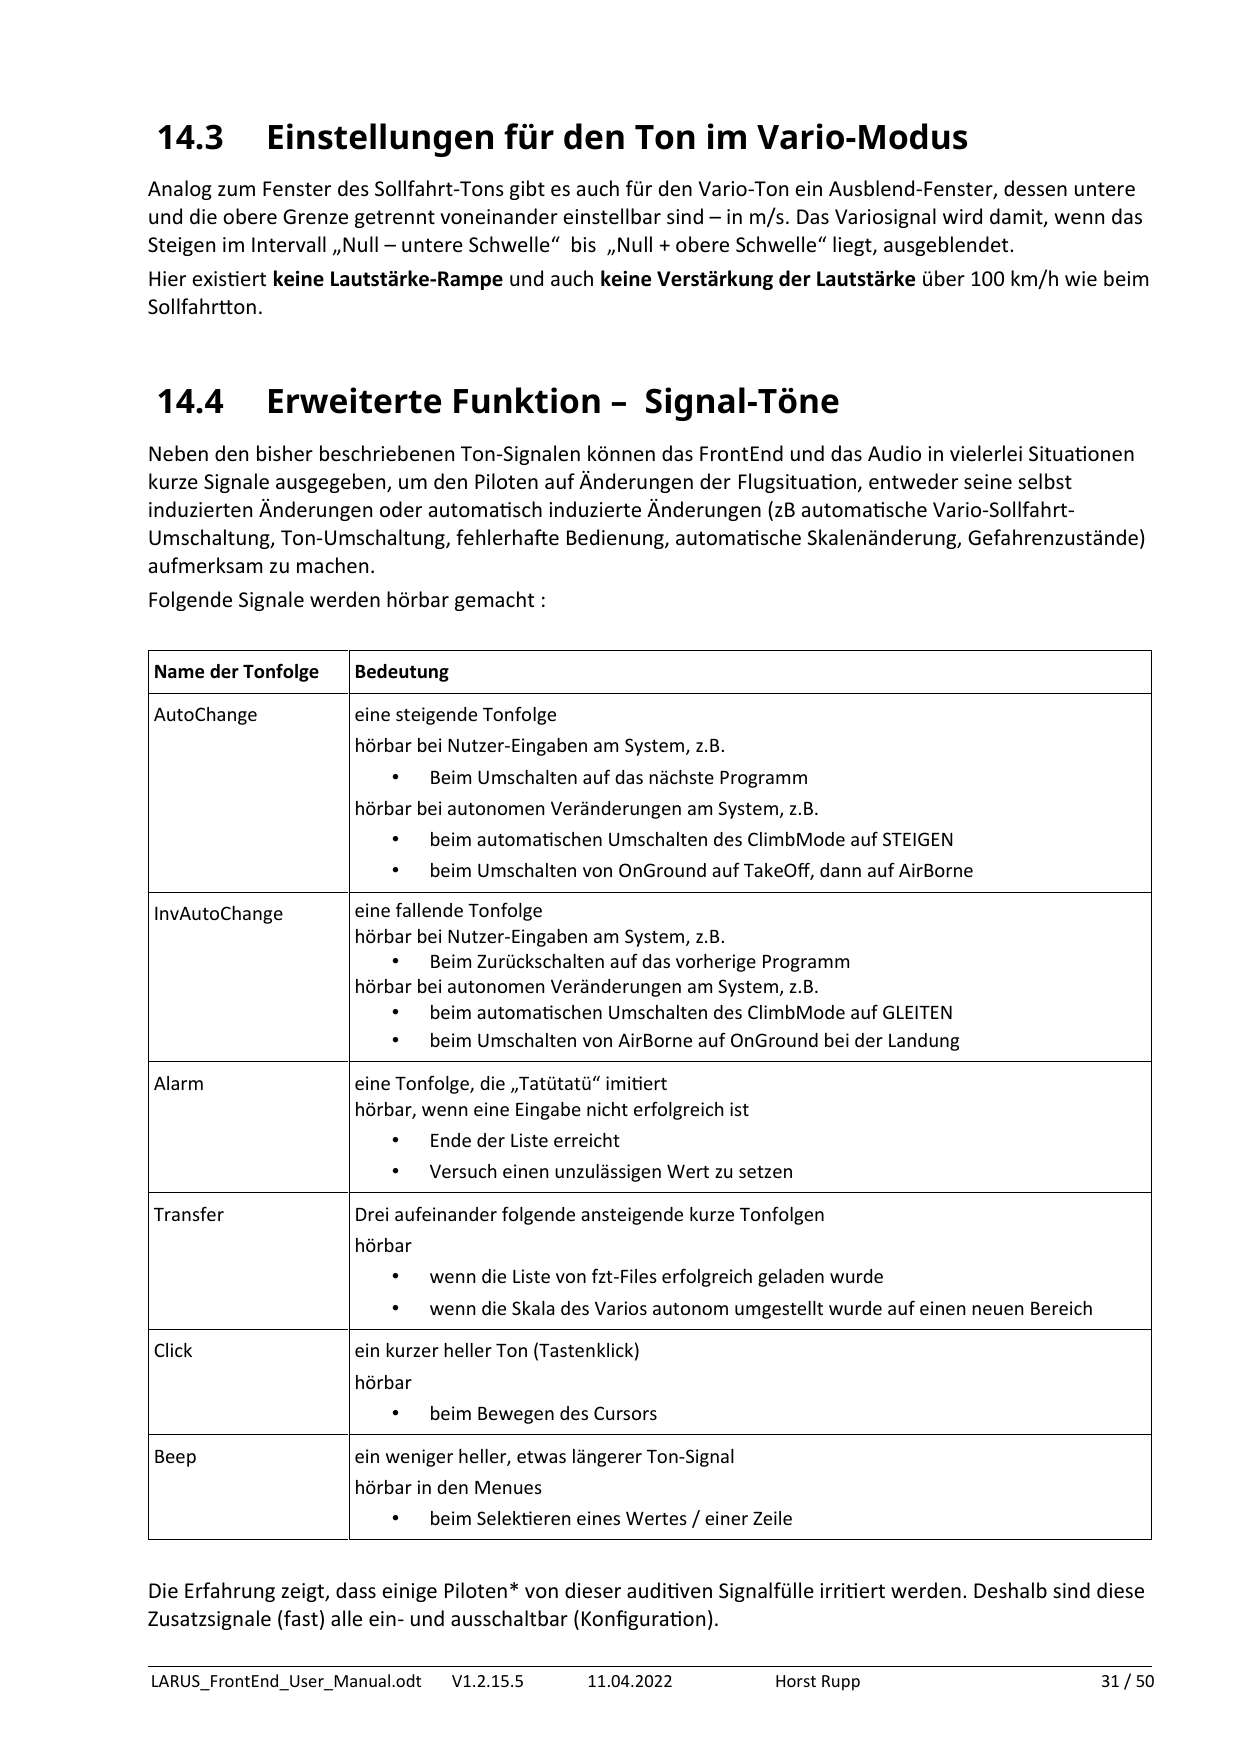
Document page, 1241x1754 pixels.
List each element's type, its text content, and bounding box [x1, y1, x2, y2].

table_cell Click [149, 1330, 348, 1434]
table_cell Alarm [149, 1062, 348, 1192]
table_cell AutoChange [149, 694, 348, 892]
table_cell ein weniger heller, etwas längerer Ton-Signal hörbar in den Menues beim Selektieren eines Wertes / einer Zeile [350, 1435, 1151, 1539]
table_cell ein kurzer heller Ton (Tastenklick) hörbar beim Bewegen des Cursors [350, 1330, 1151, 1434]
text Die Erfahrung zeigt, dass einige Piloten* von dieser auditiven Signalfülle irritiert werden. Deshalb sind diese Zusatzsignale (fast) alle ein- und ausschaltbar (Konfiguration). [148, 1576, 1152, 1632]
subtitle Erweiterte Funktion – Signal-Töne [148, 378, 1152, 424]
table_cell eine Tonfolge, die „Tatütatü“ imitiert hörbar, wenn eine Eingabe nicht erfolgreich ist Ende der Liste erreicht Versuch einen unzulässigen Wert zu setzen [350, 1062, 1151, 1192]
table_cell eine fallende Tonfolge hörbar bei Nutzer-Eingaben am System, z.B. Beim Zurückschalten auf das vorherige Programm hörbar bei autonomen Veränderungen am System, z.B. beim automatischen Umschalten des ClimbMode auf GLEITEN beim Umschalten von AirBorne auf OnGround bei der Landung [350, 893, 1151, 1061]
text Folgende Signale werden hörbar gemacht : [148, 585, 1152, 613]
table_cell eine steigende Tonfolge hörbar bei Nutzer-Eingaben am System, z.B. Beim Umschalten auf das nächste Programm hörbar bei autonomen Veränderungen am System, z.B. beim automatischen Umschalten des ClimbMode auf STEIGEN beim Umschalten von OnGround auf TakeOff, dann auf AirBorne [350, 694, 1151, 892]
text Neben den bisher beschriebenen Ton-Signalen können das FrontEnd und das Audio in vielerlei Situationen kurze Signale ausgegeben, um den Piloten auf Änderungen der Flugsituation, entweder seine selbst induzierten Änderungen oder automatisch induzierte Änderungen (zB automatische Vario-Sollfahrt-Umschaltung, Ton-Umschaltung, fehlerhafte Bedienung, automatische Skalenänderung, Gefahrenzustände) aufmerksam zu machen. [148, 439, 1152, 579]
table_cell Transfer [149, 1193, 348, 1329]
table_cell InvAutoChange [149, 893, 348, 1061]
table_header Name der Tonfolge [149, 651, 348, 693]
table_cell Drei aufeinander folgende ansteigende kurze Tonfolgen hörbar wenn die Liste von fzt-Files erfolgreich geladen wurde wenn die Skala des Varios autonom umgestellt wurde auf einen neuen Bereich [350, 1193, 1151, 1329]
text Hier existiert keine Lautstärke-Rampe und auch keine Verstärkung der Lautstärke über 100 km/h wie beim Sollfahrtton. [148, 264, 1152, 320]
table_cell Beep [149, 1435, 348, 1539]
text Analog zum Fenster des Sollfahrt-Tons gibt es auch für den Vario-Ton ein Ausblend-Fenster, dessen untere und die obere Grenze getrennt voneinander einstellbar sind – in m/s. Das Variosignal wird damit, wenn das Steigen im Intervall „Null – untere Schwelle“ bis „Null + obere Schwelle“ liegt, ausgeblendet. [148, 174, 1152, 258]
table_header Bedeutung [350, 651, 1151, 693]
subtitle Einstellungen für den Ton im Vario-Modus [148, 113, 1152, 159]
